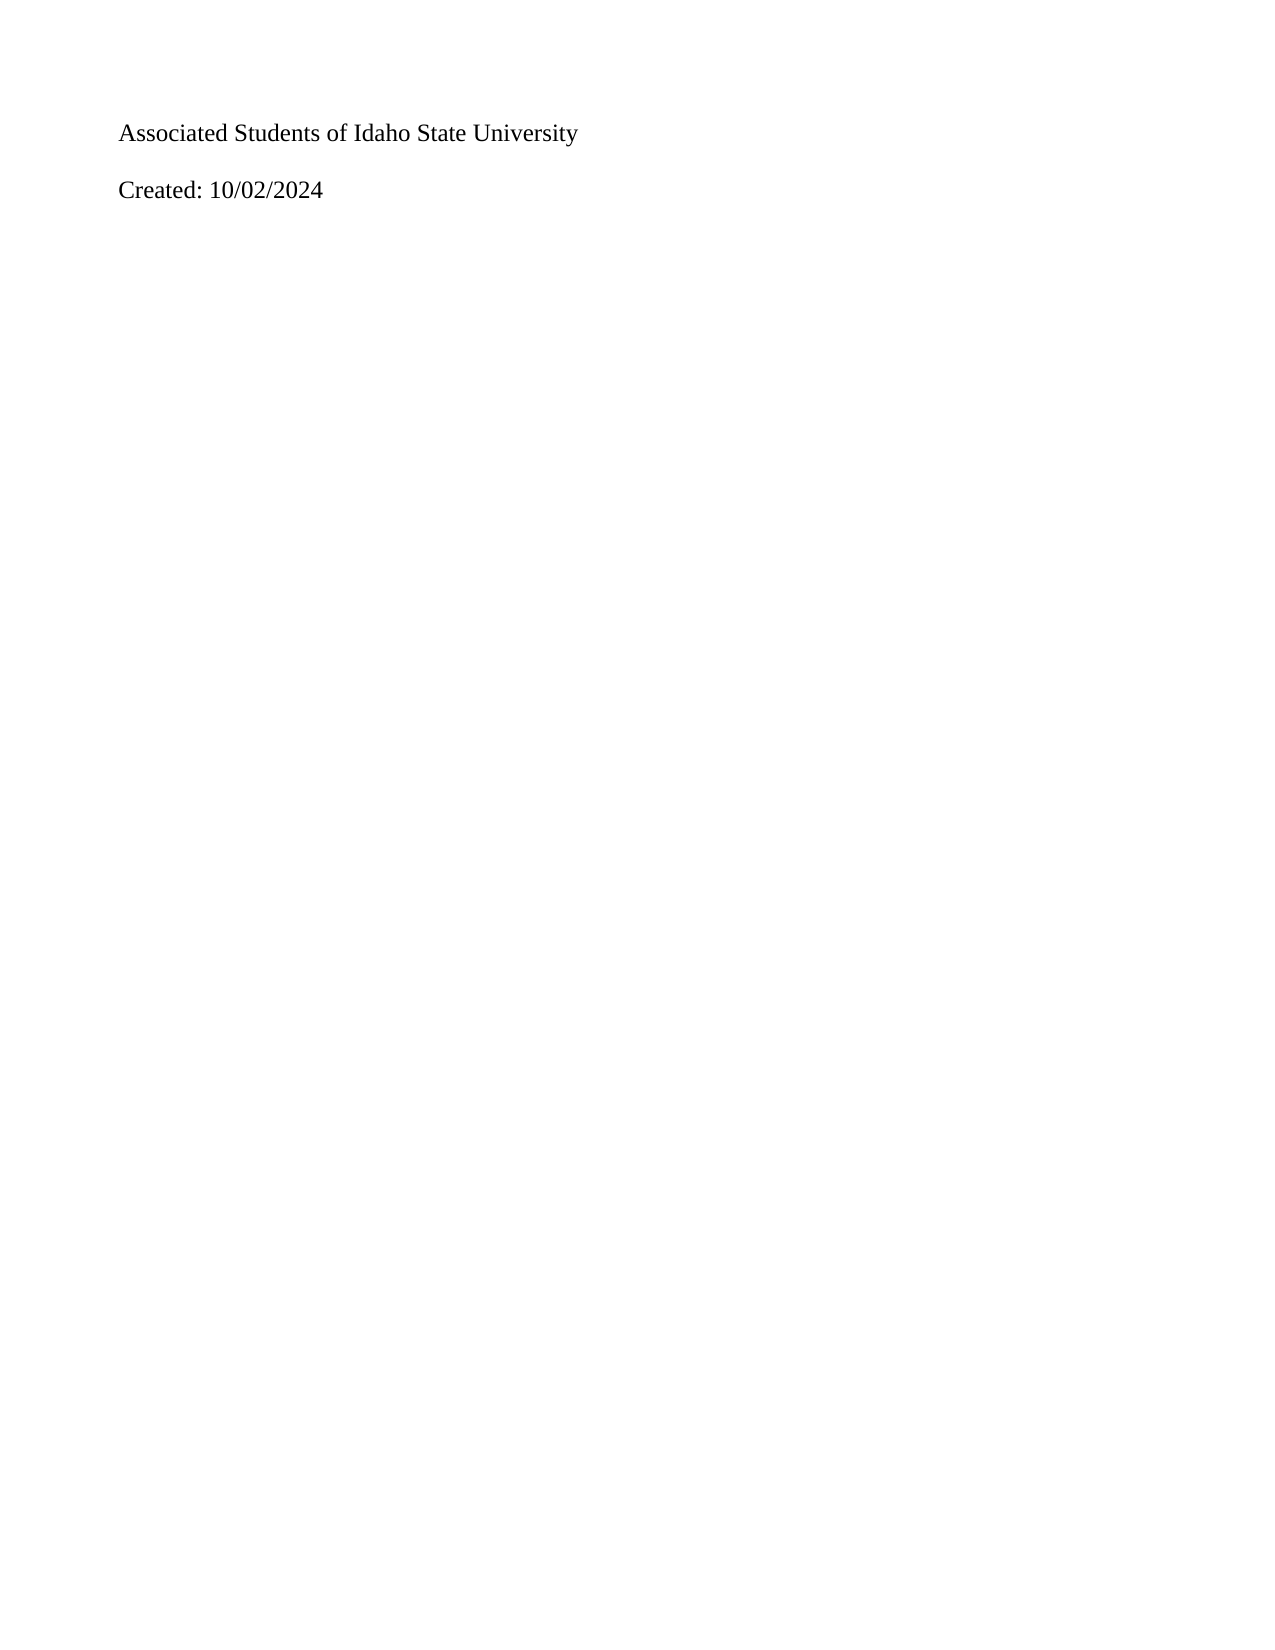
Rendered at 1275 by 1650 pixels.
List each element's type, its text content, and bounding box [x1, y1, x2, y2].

text Associated Students of Idaho State University [118, 118, 1157, 147]
text Created: 10/02/2024 [118, 176, 1157, 204]
